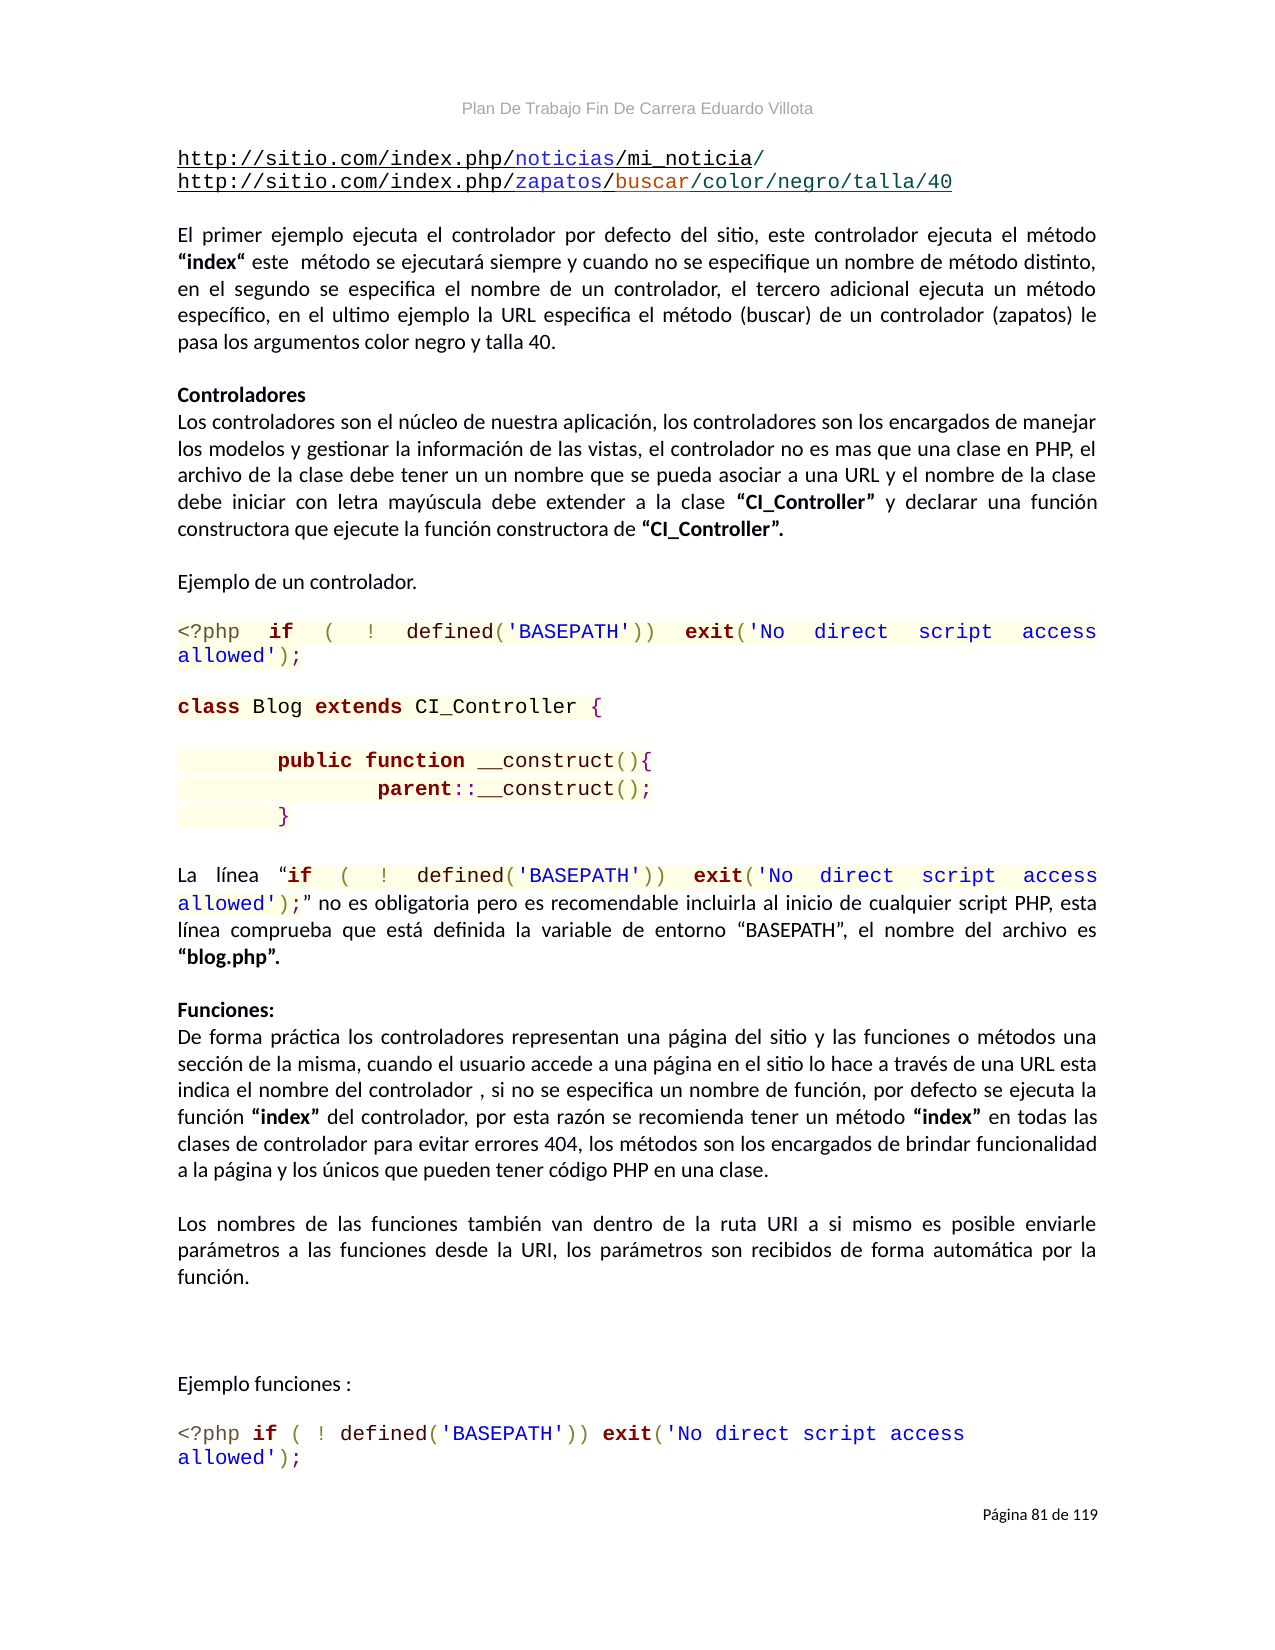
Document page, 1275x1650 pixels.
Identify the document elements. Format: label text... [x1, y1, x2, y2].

text Ejemplo funciones : [177, 1370, 1098, 1396]
text Los controladores son el núcleo de nuestra aplicación, los controladores son los encargados de manejar los modelos y gestionar la información de las vistas, el controlador no es mas que una clase en PHP, el archivo de la clase debe tener un un nombre que se pueda asociar a una URL y el nombre de la clase debe iniciar con letra mayúscula debe extender a la clase “CI_Controller” y declarar una función constructora que ejecute la función constructora de “CI_Controller”. [177, 408, 1098, 542]
text parent::__construct(); [177, 778, 1098, 801]
text Funciones: [177, 996, 1098, 1023]
text Los nombres de las funciones también van dentro de la ruta URI a si mismo es posible enviarle parámetros a las funciones desde la URI, los parámetros son recibidos de forma automática por la función. [177, 1210, 1098, 1290]
text } [177, 805, 1098, 828]
text El primer ejemplo ejecuta el controlador por defecto del sitio, este controlador ejecuta el método “index“ este método se ejecutará siempre y cuando no se especifique un nombre de método distinto, en el segundo se especifica el nombre de un controlador, el tercero adicional ejecuta un método específico, en el ultimo ejemplo la URL especifica el método (buscar) de un controlador (zapatos) le pasa los argumentos color negro y talla 40. [177, 222, 1098, 355]
text http://sitio.com/index.php/noticias/mi_noticia/ [177, 148, 1098, 171]
text http://sitio.com/index.php/zapatos/buscar/color/negro/talla/40 [177, 171, 1098, 195]
text Controladores [177, 382, 1098, 408]
text Ejemplo de un controlador. [177, 568, 1098, 595]
text La línea “if ( ! defined('BASEPATH')) exit('No direct script access allowed');” no es obligatoria pero es recomendable incluirla al inicio de cualquier script PHP, esta línea comprueba que está definida la variable de entorno “BASEPATH”, el nombre del archivo es “blog.php”. [177, 861, 1098, 970]
text <?php if ( ! defined('BASEPATH')) exit('No direct script access allowed'); [177, 622, 1098, 669]
text De forma práctica los controladores representan una página del sitio y las funciones o métodos una sección de la misma, cuando el usuario accede a una página en el sitio lo hace a través de una URL esta indica el nombre del controlador , si no se especifica un nombre de función, por defecto se ejecuta la función “index” del controlador, por esta razón se recomienda tener un método “index” en todas las clases de controlador para evitar errores 404, los métodos son los encargados de brindar funcionalidad a la página y los únicos que pueden tener código PHP en una clase. [177, 1023, 1098, 1183]
text class Blog extends CI_Controller { [177, 696, 1098, 720]
text public function __construct(){ [177, 750, 1098, 774]
text <?php if ( ! defined('BASEPATH')) exit('No direct script access allowed'); [177, 1423, 1098, 1470]
